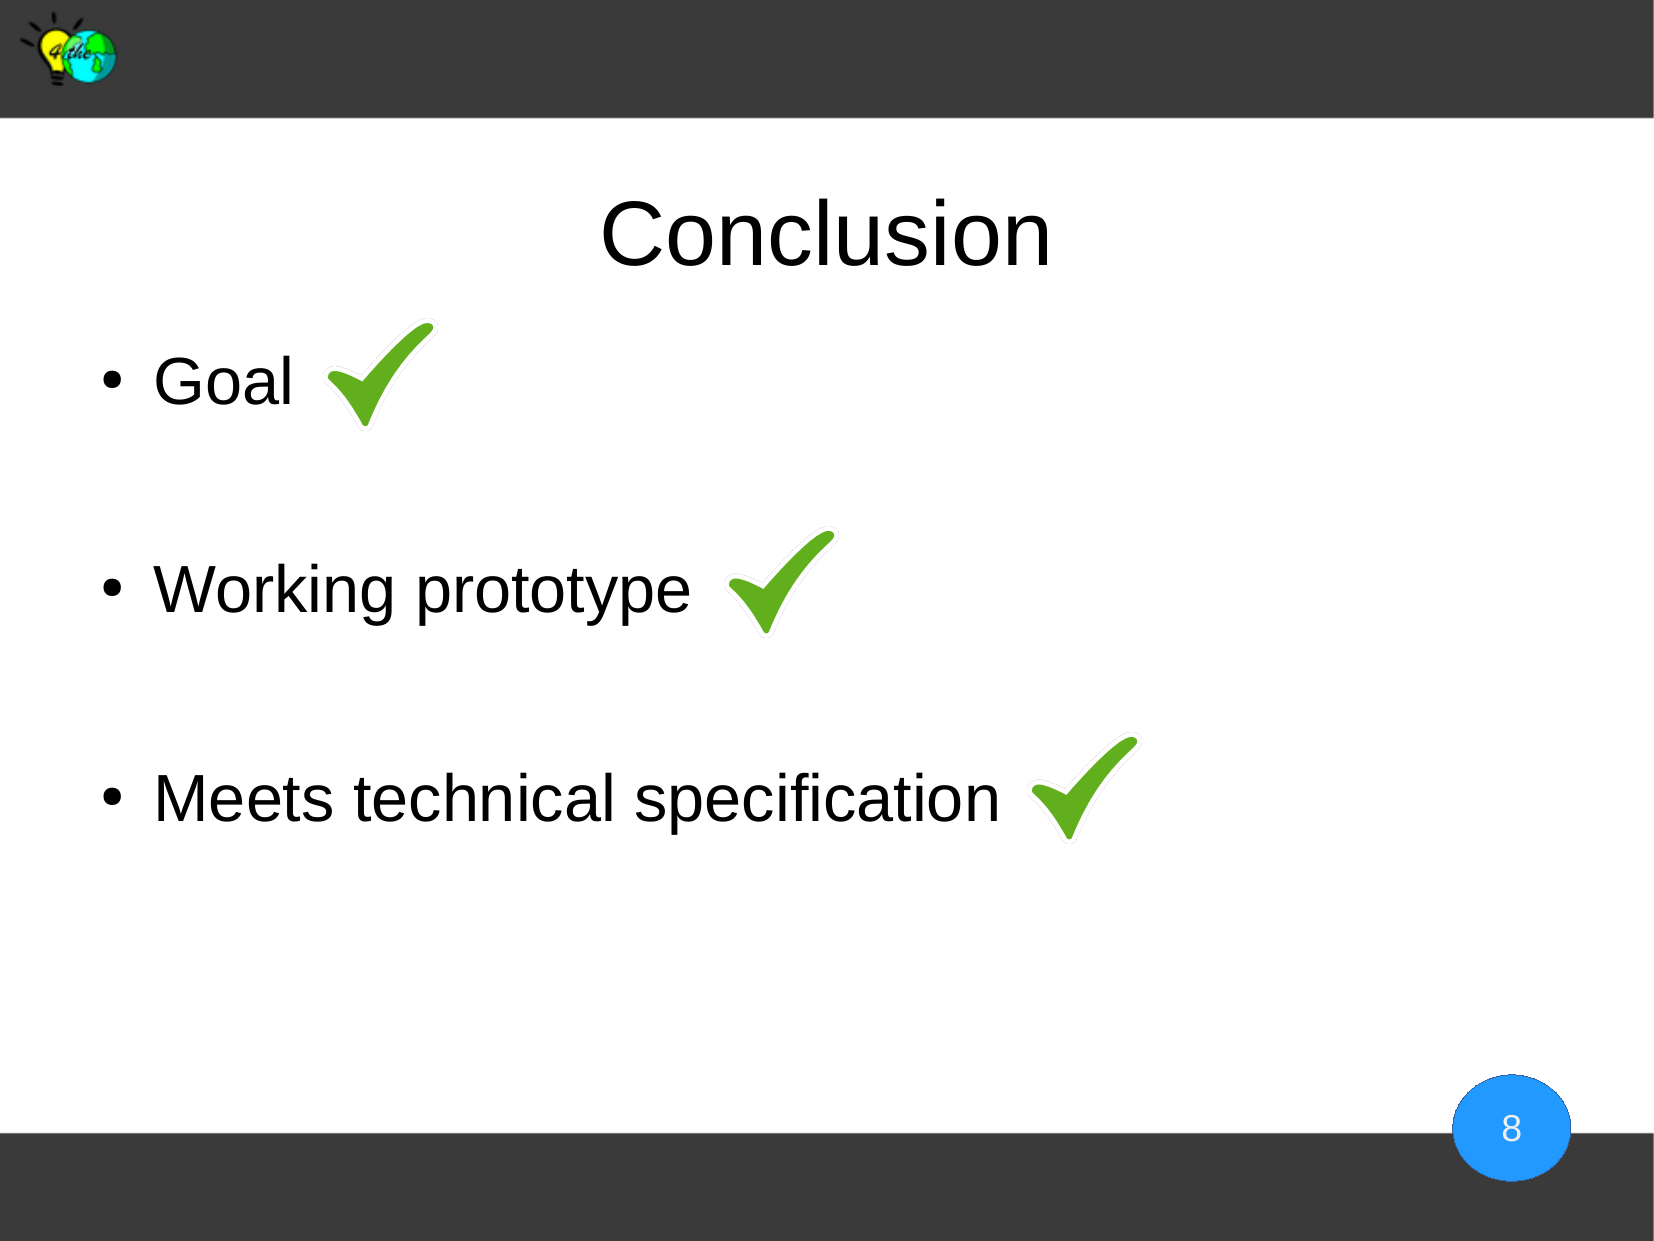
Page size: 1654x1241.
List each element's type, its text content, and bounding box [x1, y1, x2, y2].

picture [0, 0, 1654, 1241]
list Goal Working prototype Meets technical specification [82, 343, 1571, 1099]
title Conclusion [82, 129, 1571, 337]
